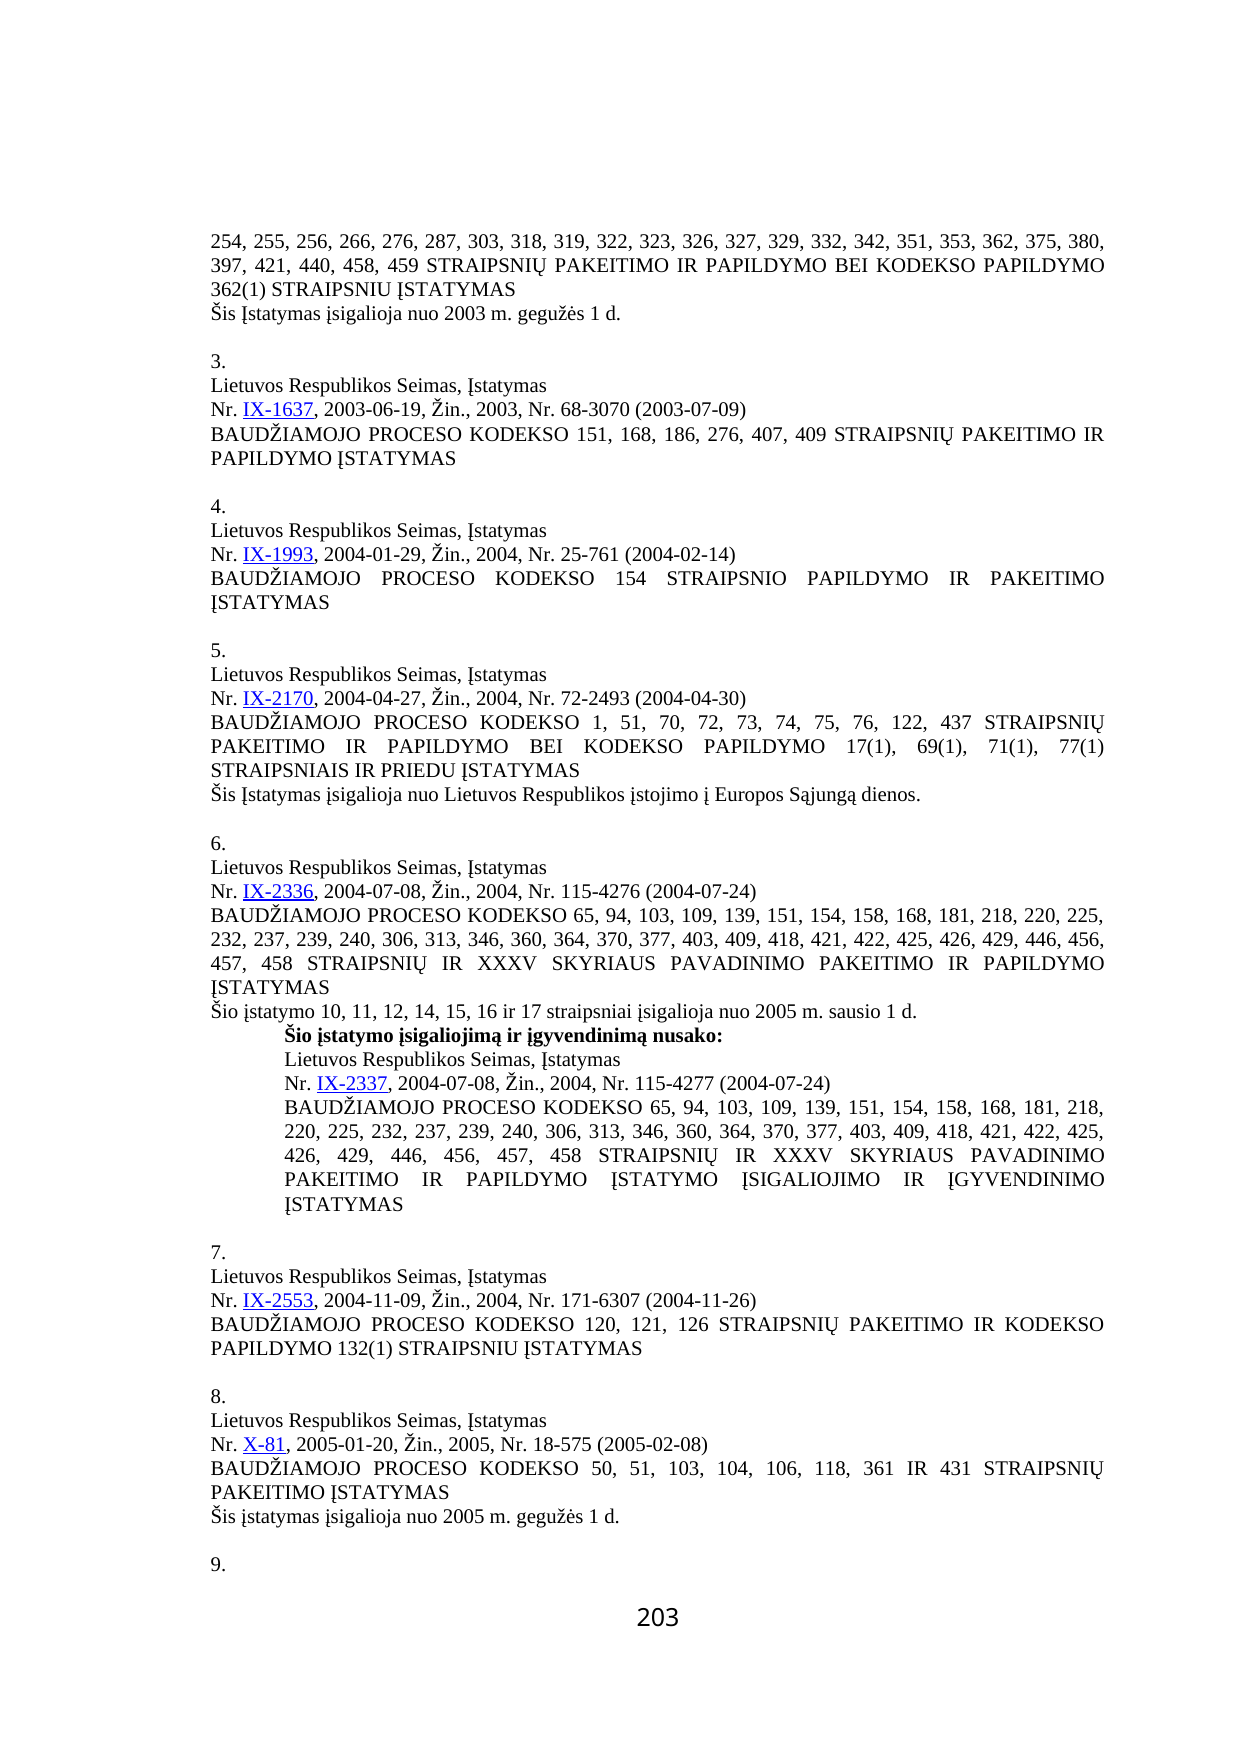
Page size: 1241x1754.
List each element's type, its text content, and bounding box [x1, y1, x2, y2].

text Nr. X-81, 2005-01-20, Žin., 2005, Nr. 18-575 (2005-02-08) [210, 1432, 1105, 1456]
text Lietuvos Respublikos Seimas, Įstatymas [210, 1047, 1105, 1071]
text Šio įstatymo įsigaliojimą ir įgyvendinimą nusako: [210, 1023, 1105, 1047]
text Lietuvos Respublikos Seimas, Įstatymas [210, 662, 1105, 686]
text 7. [210, 1239, 1105, 1264]
text Šio įstatymo 10, 11, 12, 14, 15, 16 ir 17 straipsniai įsigalioja nuo 2005 m. sausio 1 d. [210, 999, 1105, 1023]
text Nr. IX-1637, 2003-06-19, Žin., 2003, Nr. 68-3070 (2003-07-09) [210, 397, 1105, 421]
text 3. [210, 349, 1105, 373]
text BAUDŽIAMOJO PROCESO KODEKSO 65, 94, 103, 109, 139, 151, 154, 158, 168, 181, 218, 220, 225, 232, 237, 239, 240, 306, 313, 346, 360, 364, 370, 377, 403, 409, 418, 421, 422, 425, 426, 429, 446, 456, 457, 458 STRAIPSNIŲ IR XXXV SKYRIAUS PAVADINIMO PAKEITIMO IR PAPILDYMO ĮSTATYMO ĮSIGALIOJIMO IR ĮGYVENDINIMO ĮSTATYMAS [284, 1095, 1105, 1216]
text BAUDŽIAMOJO PROCESO KODEKSO 1, 51, 70, 72, 73, 74, 75, 76, 122, 437 STRAIPSNIŲ PAKEITIMO IR PAPILDYMO BEI KODEKSO PAPILDYMO 17(1), 69(1), 71(1), 77(1) STRAIPSNIAIS IR PRIEDU ĮSTATYMAS [210, 710, 1105, 782]
text Nr. IX-2336, 2004-07-08, Žin., 2004, Nr. 115-4276 (2004-07-24) [210, 879, 1105, 903]
text Lietuvos Respublikos Seimas, Įstatymas [210, 518, 1105, 542]
text 6. [210, 831, 1105, 854]
text Lietuvos Respublikos Seimas, Įstatymas [210, 1264, 1105, 1288]
text BAUDŽIAMOJO PROCESO KODEKSO 65, 94, 103, 109, 139, 151, 154, 158, 168, 181, 218, 220, 225, 232, 237, 239, 240, 306, 313, 346, 360, 364, 370, 377, 403, 409, 418, 421, 422, 425, 426, 429, 446, 456, 457, 458 STRAIPSNIŲ IR XXXV SKYRIAUS PAVADINIMO PAKEITIMO IR PAPILDYMO ĮSTATYMAS [210, 903, 1105, 999]
text BAUDŽIAMOJO PROCESO KODEKSO 120, 121, 126 STRAIPSNIŲ PAKEITIMO IR KODEKSO PAPILDYMO 132(1) STRAIPSNIU ĮSTATYMAS [210, 1312, 1105, 1360]
text Lietuvos Respublikos Seimas, Įstatymas [210, 854, 1105, 879]
text Šis įstatymas įsigalioja nuo 2005 m. gegužės 1 d. [210, 1504, 1105, 1528]
text 254, 255, 256, 266, 276, 287, 303, 318, 319, 322, 323, 326, 327, 329, 332, 342, 351, 353, 362, 375, 380, 397, 421, 440, 458, 459 STRAIPSNIŲ PAKEITIMO IR PAPILDYMO BEI KODEKSO PAPILDYMO 362(1) STRAIPSNIU ĮSTATYMAS [210, 229, 1105, 301]
text BAUDŽIAMOJO PROCESO KODEKSO 50, 51, 103, 104, 106, 118, 361 IR 431 STRAIPSNIŲ PAKEITIMO ĮSTATYMAS [210, 1456, 1105, 1504]
text Šis Įstatymas įsigalioja nuo 2003 m. gegužės 1 d. [210, 301, 1105, 325]
text 5. [210, 638, 1105, 662]
text Šis Įstatymas įsigalioja nuo Lietuvos Respublikos įstojimo į Europos Sąjungą dienos. [210, 782, 1105, 806]
text 4. [210, 494, 1105, 518]
text Nr. IX-1993, 2004-01-29, Žin., 2004, Nr. 25-761 (2004-02-14) [210, 542, 1105, 566]
text BAUDŽIAMOJO PROCESO KODEKSO 151, 168, 186, 276, 407, 409 STRAIPSNIŲ PAKEITIMO IR PAPILDYMO ĮSTATYMAS [210, 421, 1105, 469]
text 8. [210, 1384, 1105, 1408]
text Lietuvos Respublikos Seimas, Įstatymas [210, 1408, 1105, 1432]
text Nr. IX-2170, 2004-04-27, Žin., 2004, Nr. 72-2493 (2004-04-30) [210, 686, 1105, 710]
text Nr. IX-2553, 2004-11-09, Žin., 2004, Nr. 171-6307 (2004-11-26) [210, 1288, 1105, 1312]
text BAUDŽIAMOJO PROCESO KODEKSO 154 STRAIPSNIO PAPILDYMO IR PAKEITIMO ĮSTATYMAS [210, 566, 1105, 614]
text Nr. IX-2337, 2004-07-08, Žin., 2004, Nr. 115-4277 (2004-07-24) [210, 1071, 1105, 1095]
text Lietuvos Respublikos Seimas, Įstatymas [210, 373, 1105, 397]
text 9. [210, 1552, 1105, 1576]
